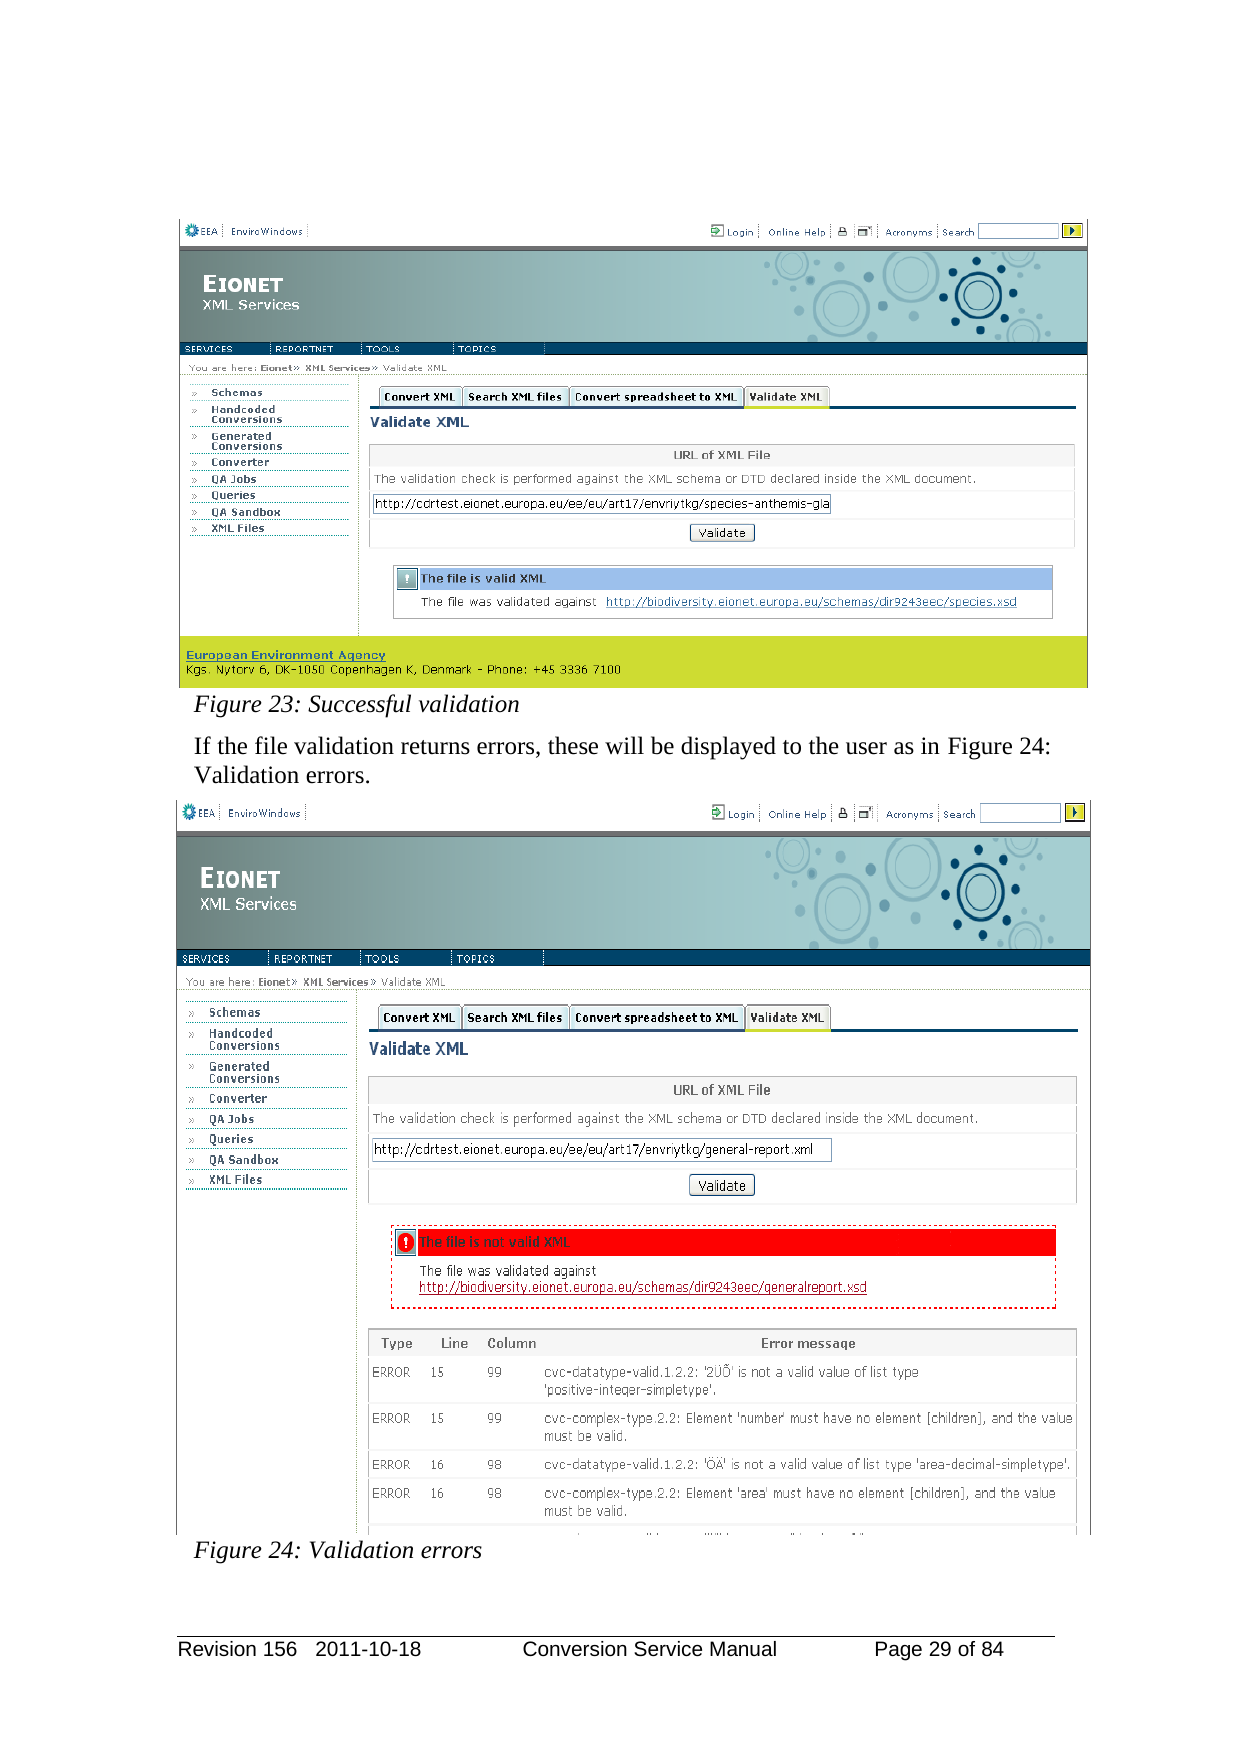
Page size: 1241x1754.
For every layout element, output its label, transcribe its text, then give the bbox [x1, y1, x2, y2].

text Figure 24: Validation errors [194, 1535, 1074, 1563]
text Figure 23: Successful validation [194, 690, 1074, 718]
text If the file validation returns errors, these will be displayed to the user as in Figure 24: Validation errors. [194, 731, 1074, 789]
